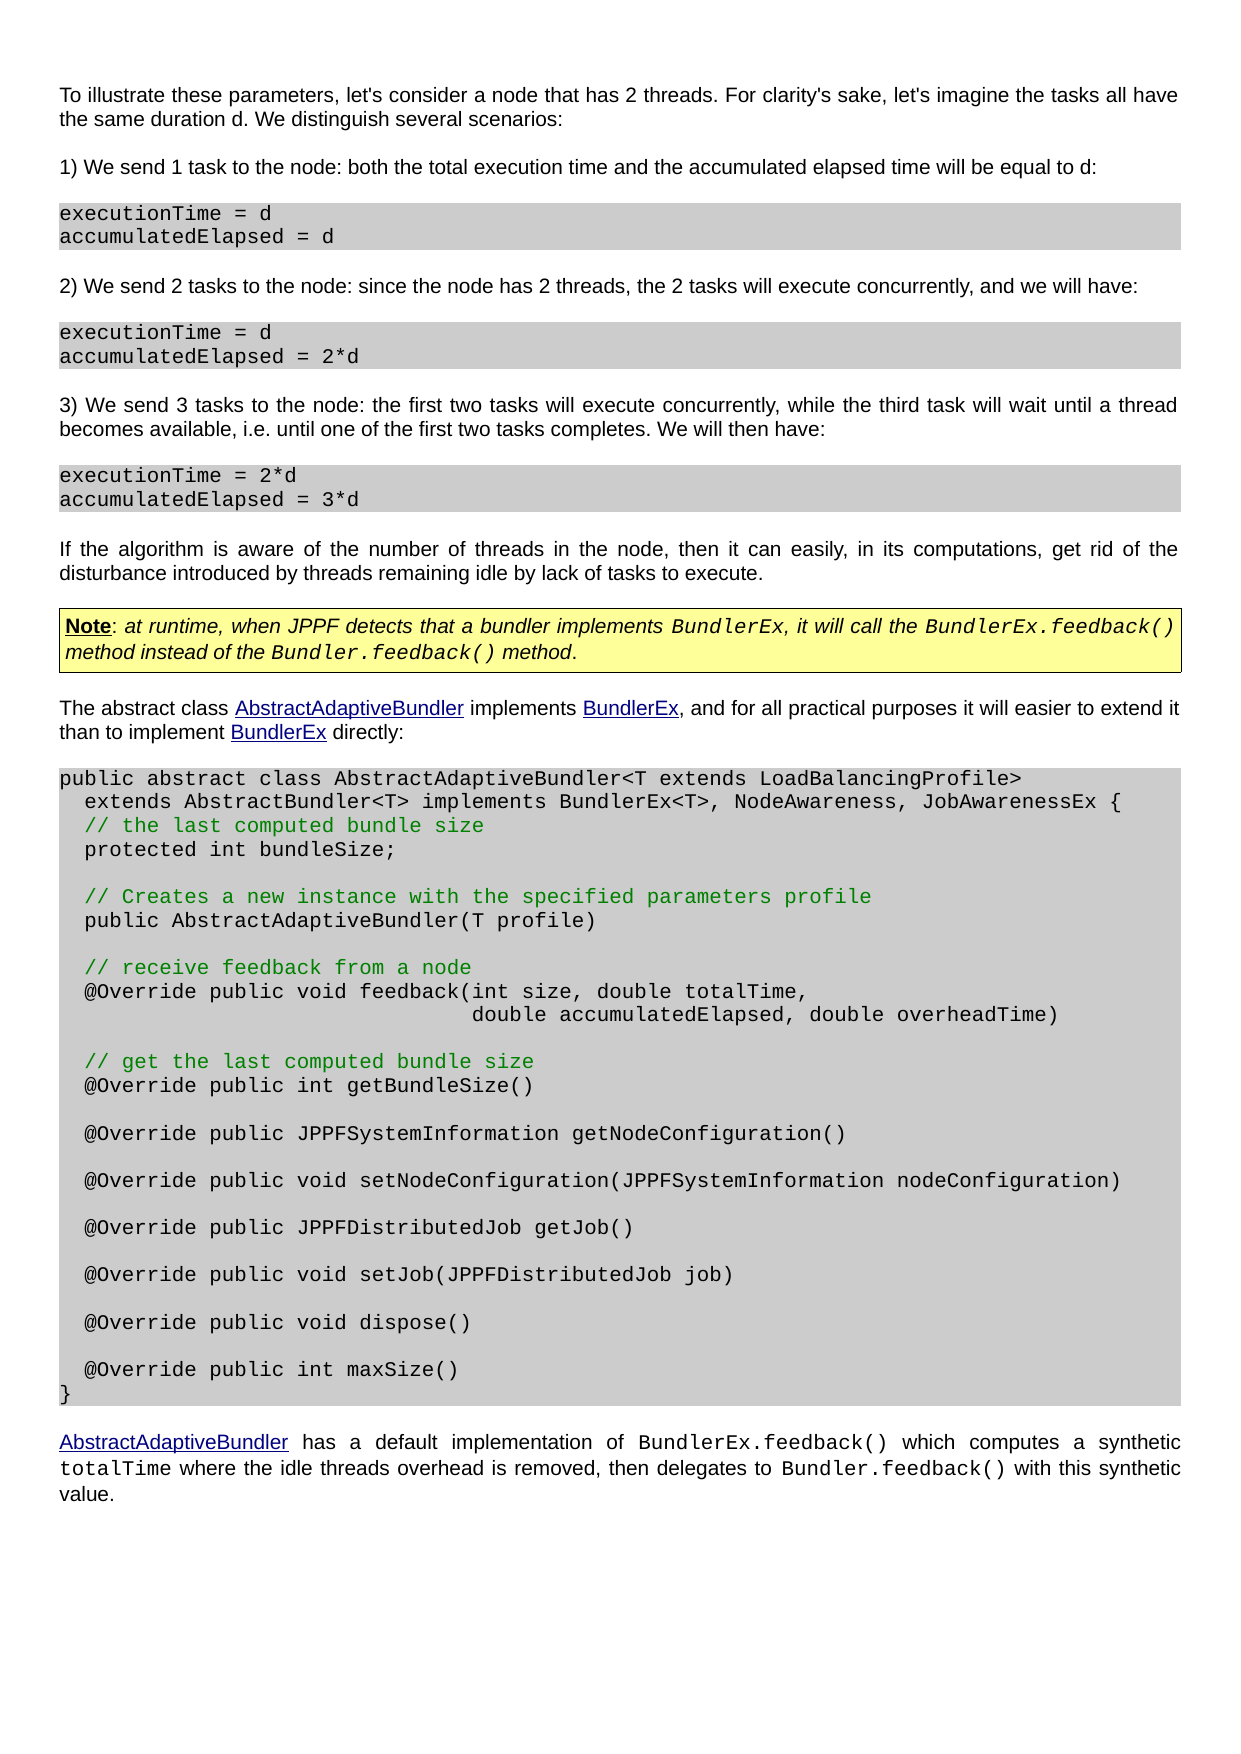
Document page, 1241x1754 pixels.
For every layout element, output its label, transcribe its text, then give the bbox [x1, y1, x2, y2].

text 2) We send 2 tasks to the node: since the node has 2 threads, the 2 tasks will execute concurrently, and we will have: [59, 274, 1181, 298]
text executionTime = 2*d [59, 465, 1181, 489]
text AbstractAdaptiveBundler has a default implementation of BundlerEx.feedback() which computes a synthetic totalTime where the idle threads overhead is removed, then delegates to Bundler.feedback() with this synthetic value. [59, 1430, 1181, 1506]
text public abstract class AbstractAdaptiveBundler<T extends LoadBalancingProfile> [59, 768, 1181, 791]
text // the last computed bundle size [59, 815, 1181, 839]
text double accumulatedElapsed, double overheadTime) [59, 1004, 1181, 1028]
text // Creates a new instance with the specified parameters profile [59, 886, 1181, 910]
text @Override public void feedback(int size, double totalTime, [59, 981, 1181, 1004]
text Note: at runtime, when JPPF detects that a bundler implements BundlerEx, it will call the BundlerEx.feedback() method instead of the Bundler.feedback() method. [60, 609, 1181, 672]
text @Override public JPPFDistributedJob getJob() [59, 1217, 1181, 1241]
text 1) We send 1 task to the node: both the total execution time and the accumulated elapsed time will be equal to d: [59, 155, 1181, 179]
text accumulatedElapsed = 2*d [59, 346, 1181, 369]
text The abstract class AbstractAdaptiveBundler implements BundlerEx, and for all practical purposes it will easier to extend it than to implement BundlerEx directly: [59, 696, 1181, 744]
text @Override public JPPFSystemInformation getNodeConfiguration() [59, 1122, 1181, 1146]
text @Override public int maxSize() [59, 1359, 1181, 1383]
text protected int bundleSize; [59, 839, 1181, 862]
text If the algorithm is aware of the number of threads in the node, then it can easily, in its computations, get rid of the disturbance introduced by threads remaining idle by lack of tasks to execute. [59, 536, 1181, 584]
text @Override public void dispose() [59, 1312, 1181, 1335]
text @Override public void setJob(JPPFDistributedJob job) [59, 1264, 1181, 1288]
text accumulatedElapsed = d [59, 226, 1181, 250]
text executionTime = d [59, 203, 1181, 226]
text @Override public void setNodeConfiguration(JPPFSystemInformation nodeConfiguration) [59, 1170, 1181, 1193]
text // get the last computed bundle size [59, 1052, 1181, 1075]
text public AbstractAdaptiveBundler(T profile) [59, 910, 1181, 933]
text extends AbstractBundler<T> implements BundlerEx<T>, NodeAwareness, JobAwarenessEx { [59, 791, 1181, 815]
text accumulatedElapsed = 3*d [59, 489, 1181, 512]
text executionTime = d [59, 322, 1181, 346]
text To illustrate these parameters, let's consider a node that has 2 threads. For clarity's sake, let's imagine the tasks all have the same duration d. We distinguish several scenarios: [59, 83, 1181, 131]
text @Override public int getBundleSize() [59, 1075, 1181, 1099]
text // receive feedback from a node [59, 957, 1181, 981]
text 3) We send 3 tasks to the node: the first two tasks will execute concurrently, while the third task will wait until a thread becomes available, i.e. until one of the first two tasks completes. We will then have: [59, 393, 1181, 441]
text } [59, 1383, 1181, 1406]
